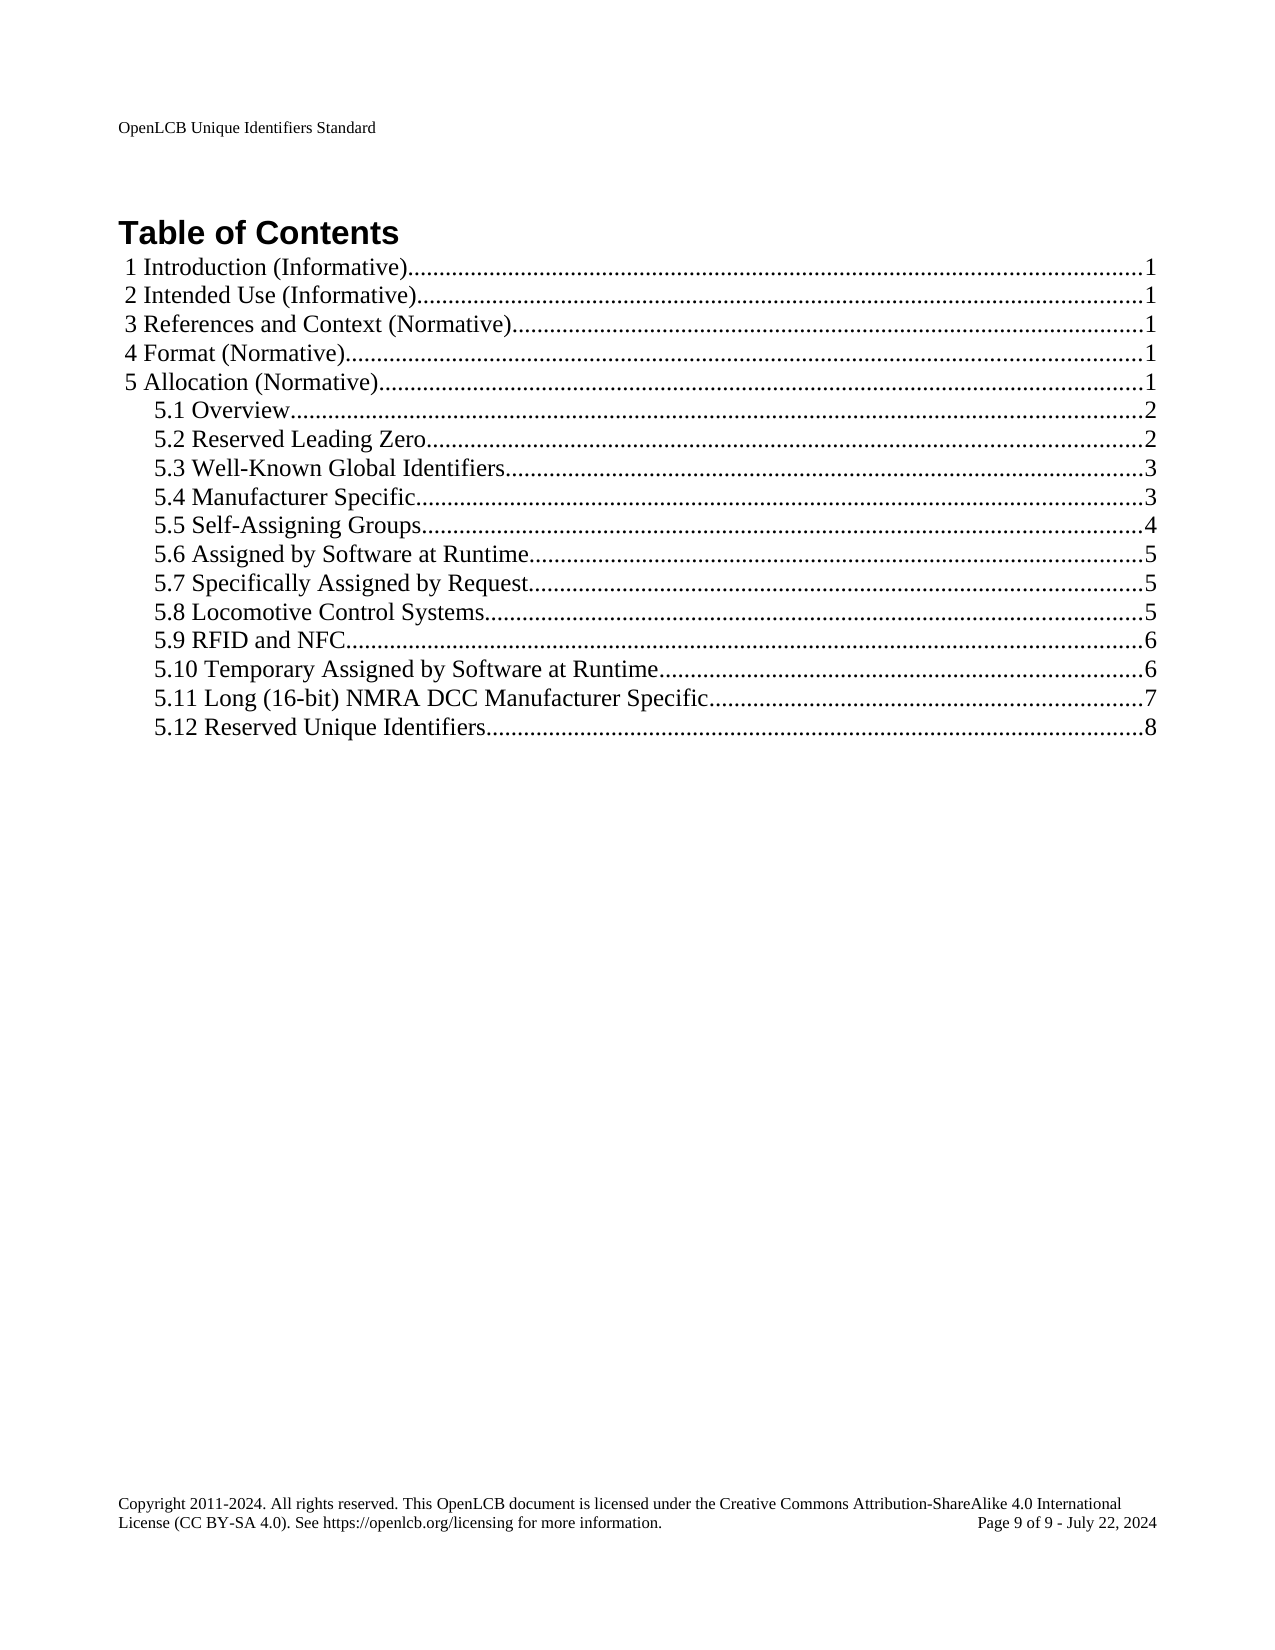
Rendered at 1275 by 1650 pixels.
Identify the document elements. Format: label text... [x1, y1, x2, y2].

text 5.11 Long (16-bit) NMRA DCC Manufacturer Specific 7 [148, 683, 1157, 712]
text 5.9 RFID and NFC 6 [148, 625, 1157, 654]
text 5.1 Overview 2 [148, 395, 1157, 424]
text 2 Intended Use (Informative) 1 [118, 280, 1157, 309]
text 5 Allocation (Normative) 1 [118, 367, 1157, 395]
text 5.10 Temporary Assigned by Software at Runtime 6 [148, 654, 1157, 683]
text 5.6 Assigned by Software at Runtime 5 [148, 539, 1157, 568]
text 1 Introduction (Informative) 1 [118, 252, 1157, 280]
text 5.7 Specifically Assigned by Request 5 [148, 568, 1157, 597]
text 4 Format (Normative) 1 [118, 338, 1157, 367]
text 5.4 Manufacturer Specific 3 [148, 482, 1157, 510]
text 3 References and Context (Normative) 1 [118, 309, 1157, 338]
text 5.3 Well-Known Global Identifiers 3 [148, 453, 1157, 482]
text 5.12 Reserved Unique Identifiers 8 [148, 712, 1157, 740]
subtitle Table of Contents [118, 213, 1157, 252]
text 5.8 Locomotive Control Systems 5 [148, 597, 1157, 625]
text 5.2 Reserved Leading Zero 2 [148, 424, 1157, 453]
text 5.5 Self-Assigning Groups 4 [148, 510, 1157, 539]
